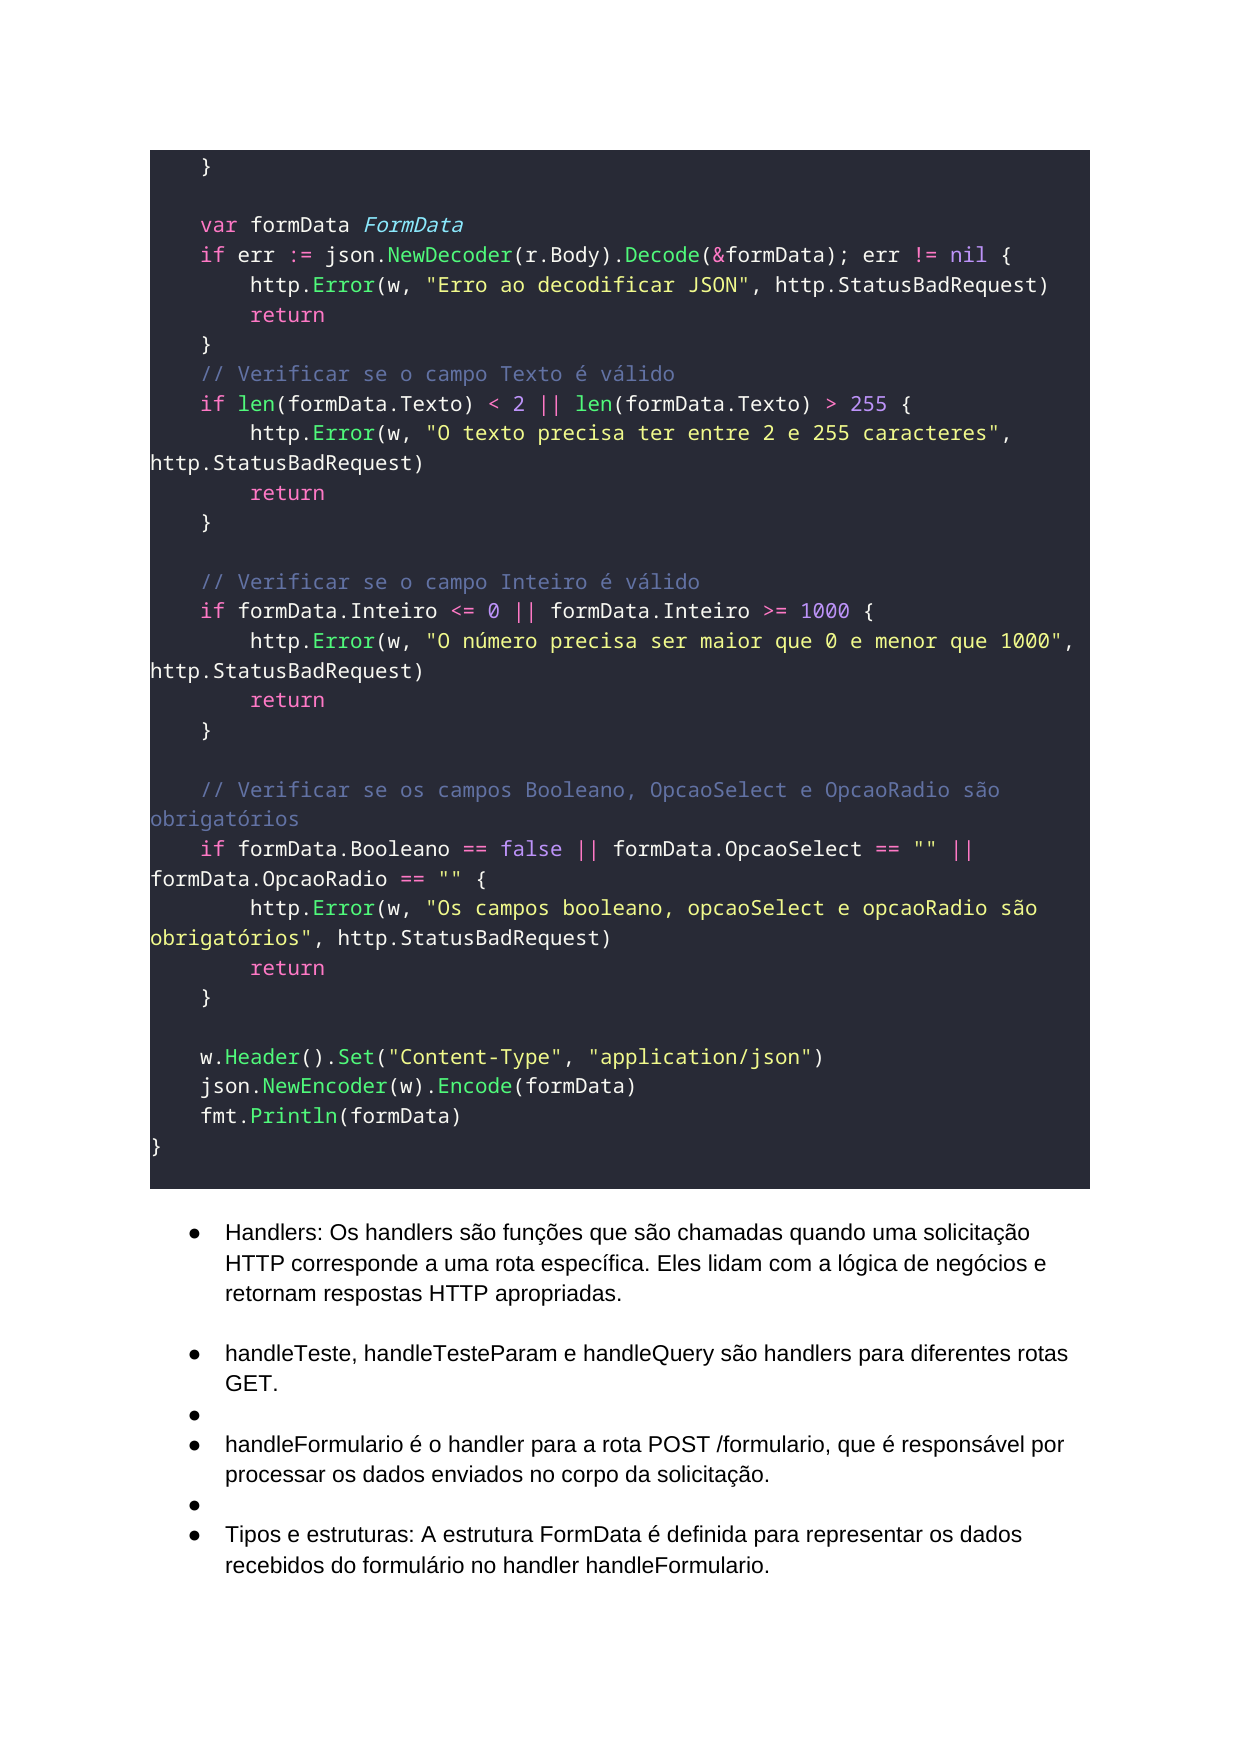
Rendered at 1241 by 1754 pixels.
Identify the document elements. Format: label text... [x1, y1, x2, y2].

text return [150, 952, 1090, 981]
text return [150, 298, 1090, 328]
text if err := json.NewDecoder(r.Body).Decode(&formData); err != nil { [150, 239, 1090, 269]
text } [150, 714, 1090, 744]
list handleTeste, handleTesteParam e handleQuery são handlers para diferentes rotas GET. [187, 1340, 1090, 1397]
text var formData FormData [150, 209, 1090, 239]
text json.NewEncoder(w).Encode(formData) [150, 1070, 1090, 1100]
text if formData.Inteiro <= 0 || formData.Inteiro >= 1000 { [150, 595, 1090, 625]
text if formData.Booleano == false || formData.OpcaoSelect == "" || formData.OpcaoRadio == "" { [150, 833, 1090, 892]
text } [150, 1130, 1090, 1159]
text http.Error(w, "O número precisa ser maior que 0 e menor que 1000", http.StatusBadRequest) [150, 625, 1090, 684]
list Tipos e estruturas: A estrutura FormData é definida para representar os dados recebidos do formulário no handler handleFormulario. [187, 1521, 1090, 1578]
text } [150, 981, 1090, 1011]
text } [150, 328, 1090, 358]
text return [150, 477, 1090, 506]
text // Verificar se os campos Booleano, OpcaoSelect e OpcaoRadio são obrigatórios [150, 773, 1090, 833]
text http.Error(w, "Erro ao decodificar JSON", http.StatusBadRequest) [150, 269, 1090, 298]
list Handlers: Os handlers são funções que são chamadas quando uma solicitação HTTP corresponde a uma rota específica. Eles lidam com a lógica de negócios e retornam respostas HTTP apropriadas. [187, 1219, 1090, 1306]
text // Verificar se o campo Inteiro é válido [150, 566, 1090, 595]
list handleFormulario é o handler para a rota POST /formulario, que é responsável por processar os dados enviados no corpo da solicitação. [187, 1431, 1090, 1487]
text } [150, 506, 1090, 536]
text if len(formData.Texto) < 2 || len(formData.Texto) > 255 { [150, 387, 1090, 417]
text } [150, 150, 1090, 180]
text // Verificar se o campo Texto é válido [150, 358, 1090, 387]
text http.Error(w, "O texto precisa ter entre 2 e 255 caracteres", http.StatusBadRequest) [150, 417, 1090, 477]
text w.Header().Set("Content-Type", "application/json") [150, 1041, 1090, 1070]
text fmt.Println(formData) [150, 1100, 1090, 1130]
text http.Error(w, "Os campos booleano, opcaoSelect e opcaoRadio são obrigatórios", http.StatusBadRequest) [150, 892, 1090, 952]
text return [150, 684, 1090, 714]
